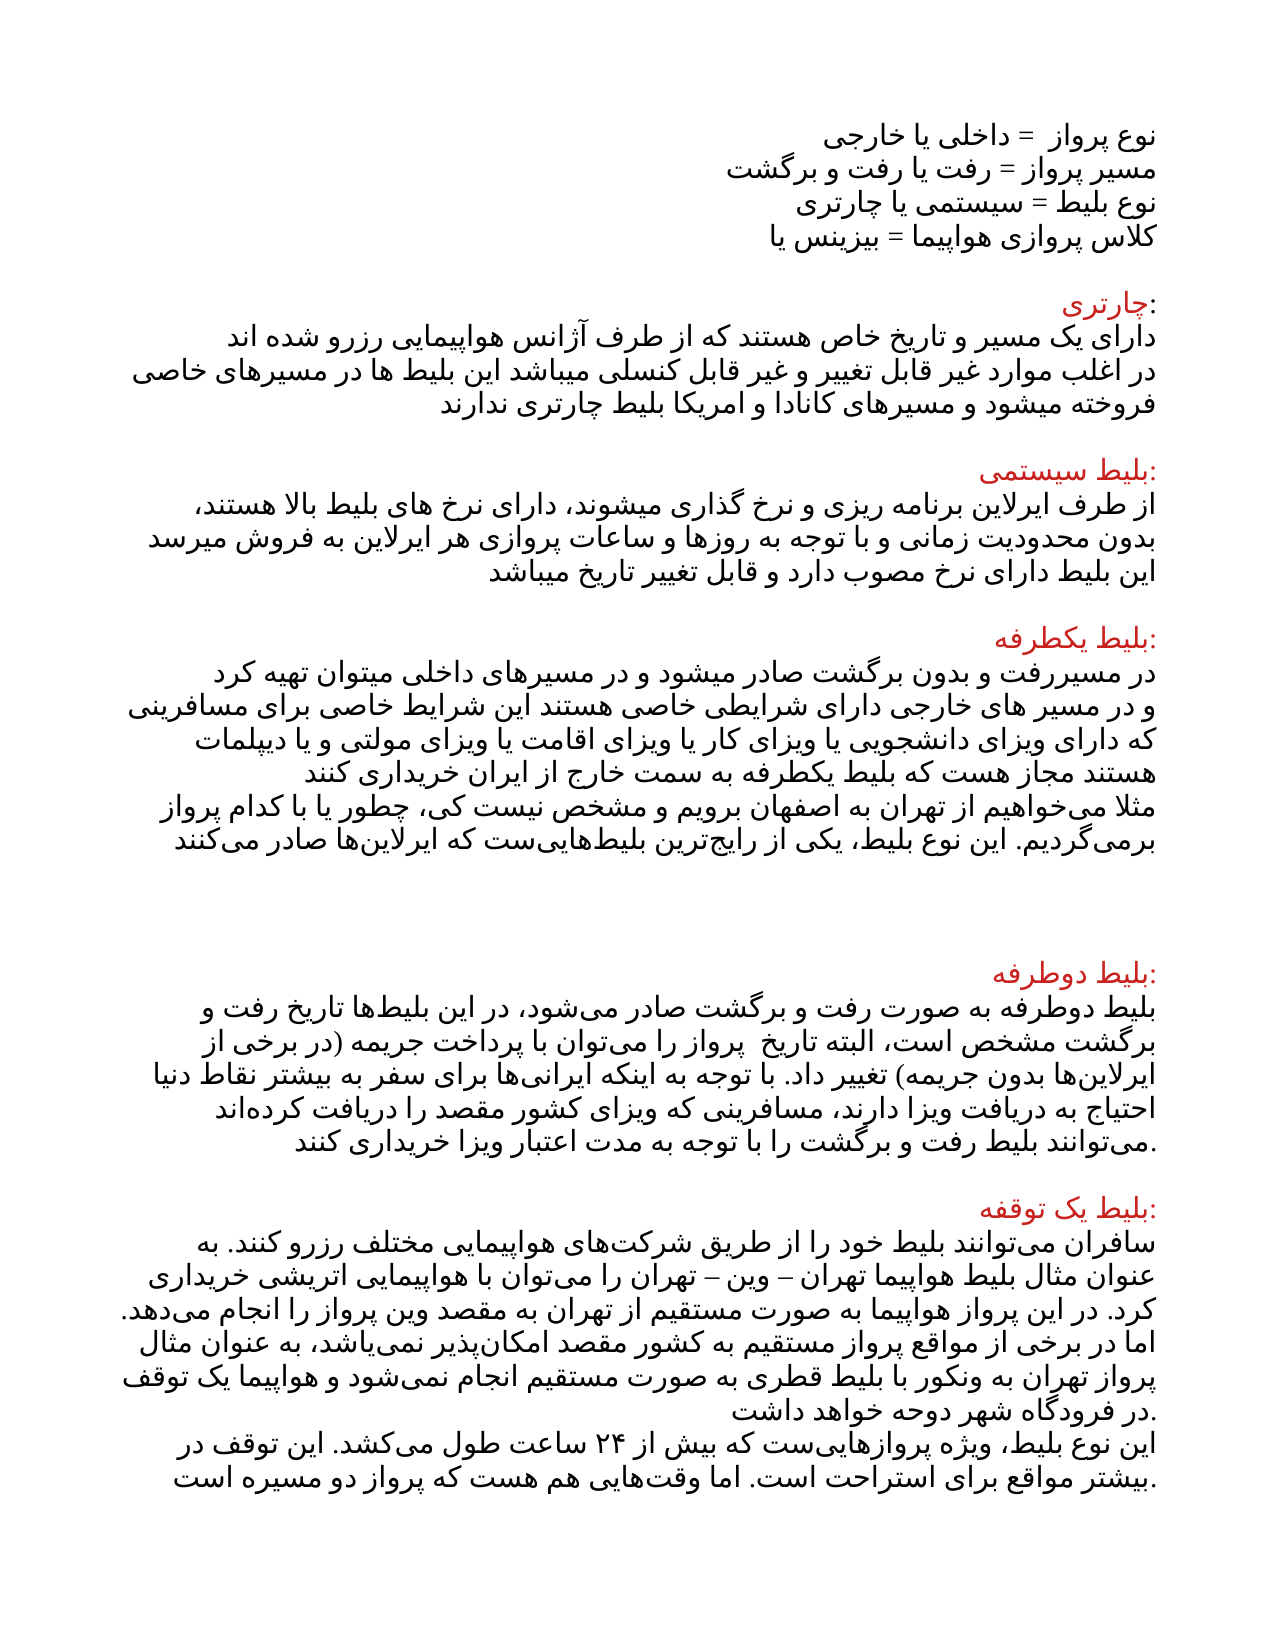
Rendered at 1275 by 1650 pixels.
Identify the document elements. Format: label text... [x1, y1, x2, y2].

text مسیر پرواز = رفت یا رفت و برگشت [118, 152, 1157, 185]
text نوع پرواز = داخلی یا خارجی [118, 118, 1157, 152]
text بلیط سیستمی: [118, 453, 1157, 487]
text بلیط دوطرفه: [118, 957, 1157, 990]
text بلیط یک توقفه: [118, 1191, 1157, 1225]
text نوع بلیط = سیستمی یا چارتری [118, 185, 1157, 219]
text در مسیررفت و بدون برگشت صادر میشود و در مسیرهای داخلی میتوان تهیه کرد و در مسیر های خارجی دارای شرایطی خاصی هستند این شرایط خاصی برای مسافرینی که دارای ویزای دانشجویی یا ویزای کار یا ویزای اقامت یا ویزای مولتی و یا دیپلمات هستند مجاز هست که بلیط یکطرفه به سمت خارج از ایران خریداری کنند [118, 655, 1157, 789]
text سافران می‌توانند بلیط خود را از طریق شرکت‌های هواپیمایی مختلف رزرو کنند. به عنوان مثال بلیط هواپیما تهران – وین – تهران را می‌توان با هواپیمایی اتریشی خریداری کرد. در این پرواز هواپیما به صورت مستقیم از تهران به مقصد وین پرواز را انجام می‌دهد. اما در برخی از مواقع پرواز مستقیم به کشور مقصد امکان‌پذیر نمی‌یاشد، به عنوان مثال پرواز تهران به ونکور با بلیط قطری به صورت مستقیم انجام نمی‌شود و هواپیما یک توقف در فرودگاه شهر دوحه خواهد داشت. [118, 1225, 1157, 1426]
text این نوع بلیط، ویژه پرواز‌هایی‌ست که بیش از ۲۴ ساعت طول می‌کشد. این توقف در بیشتر مواقع برای استراحت است. اما وقت‌هایی هم هست که پرواز دو مسیره است. [118, 1426, 1157, 1493]
text از طرف ایرلاین برنامه ریزی و نرخ گذاری میشوند، دارای نرخ های بلیط بالا هستند، بدون محدودیت زمانی و با توجه به روزها و ساعات پروازی هر ایرلاین به فروش میرسد این بلیط دارای نرخ مصوب دارد و قابل تغییر تاریخ میباشد [118, 487, 1157, 588]
text دارای یک مسیر و تاریخ خاص هستند که از طرف آژانس هواپیمایی رزرو شده اند در اغلب موارد غیر قابل تغییر و غیر قابل کنسلی میباشد این بلیط ها در مسیرهای خاصی فروخته میشود و مسیرهای کانادا و امریکا بلیط چارتری ندارند [118, 319, 1157, 420]
text بلیط دوطرفه به صورت رفت و برگشت صادر می‌شود، در این بلیط‌ها تاریخ رفت و برگشت مشخص است، البته تاریخ پرواز را می‌توان با پرداخت جریمه (در برخی از ایرلاین‌ها بدون جریمه) تغییر داد. با توجه به اینکه ایرانی‌ها برای سفر به بیشتر نقاط دنیا احتیاج به دریافت ویزا دارند، مسافرینی که ویزای کشور مقصد را دریافت کرده‌اند می‌توانند بلیط رفت و برگشت را با توجه به مدت اعتبار ویزا خریداری کنند. [118, 990, 1157, 1158]
text کلاس پروازی هواپیما = بیزینس یا [118, 219, 1157, 252]
text مثلا می‌خواهیم از تهران به اصفهان برویم و مشخص نیست کی، چطور یا با کدام پرواز بر‌می‌گردیم. این نوع بلیط، یکی از رایج‌ترین بلیط‌هایی‌ست که ایرلاین‌ها صادر می‌کنند [118, 789, 1157, 856]
text چارتری: [118, 286, 1157, 319]
text بلیط یکطرفه: [118, 621, 1157, 655]
